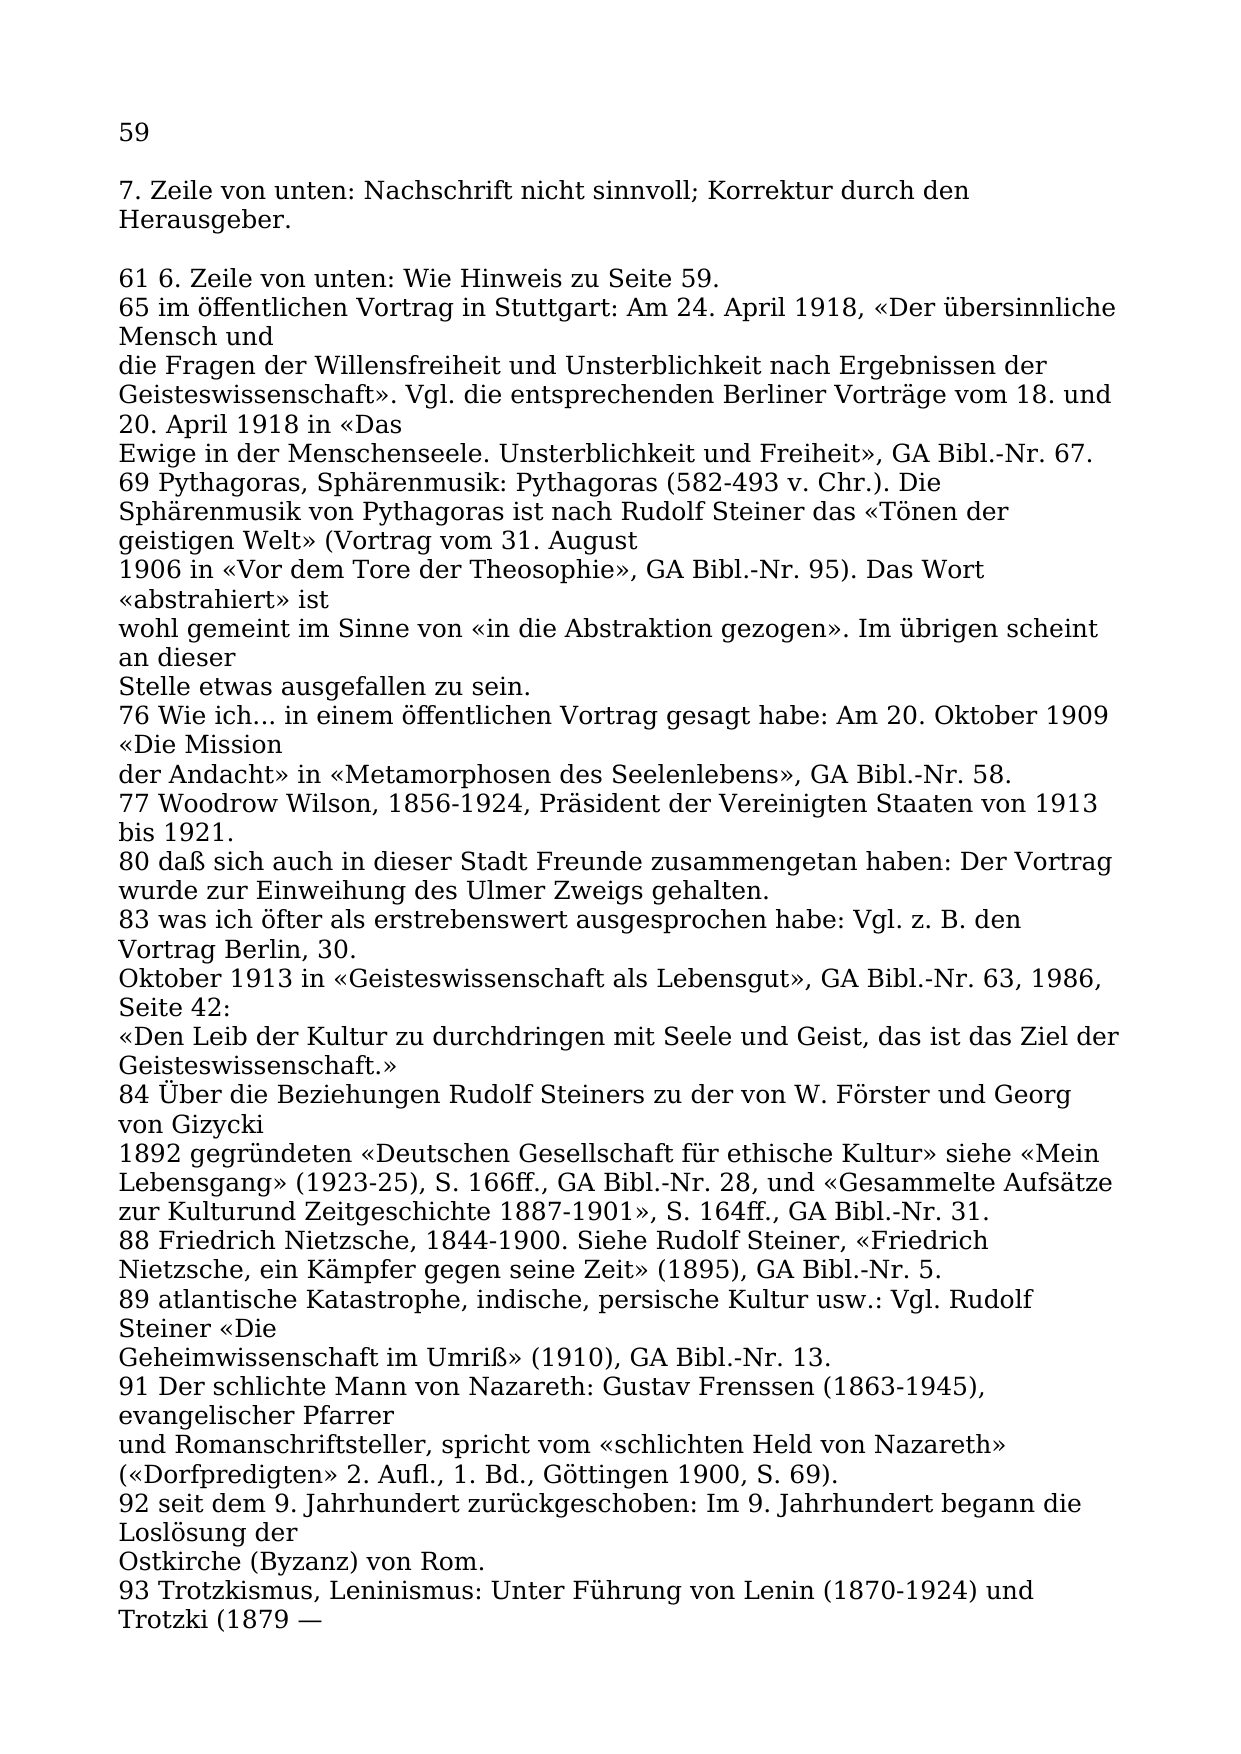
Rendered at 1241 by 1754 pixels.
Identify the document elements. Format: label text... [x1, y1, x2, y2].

text 84 Über die Beziehungen Rudolf Steiners zu der von W. Förster und Georg von Gizycki [118, 1081, 1122, 1139]
text der Andacht» in «Metamorphosen des Seelenlebens», GA Bibl.-Nr. 58. [118, 760, 1122, 789]
text 77 Woodrow Wilson, 1856-1924, Präsident der Vereinigten Staaten von 1913 bis 1921. [118, 789, 1122, 847]
text 83 was ich öfter als erstrebenswert ausgesprochen habe: Vgl. z. B. den Vortrag Berlin, 30. [118, 906, 1122, 964]
text Stelle etwas ausgefallen zu sein. [118, 672, 1122, 701]
text Ewige in der Menschenseele. Unsterblichkeit und Freiheit», GA Bibl.-Nr. 67. [118, 439, 1122, 468]
text wohl gemeint im Sinne von «in die Abstraktion gezogen». Im übrigen scheint an dieser [118, 614, 1122, 672]
text 93 Trotzkismus, Leninismus: Unter Führung von Lenin (1870-1924) und Trotzki (1879 — [118, 1576, 1122, 1635]
text und Romanschriftsteller, spricht vom «schlichten Held von Nazareth» («Dorfpredigten» 2. Aufl., 1. Bd., Göttingen 1900, S. 69). [118, 1431, 1122, 1489]
text 7. Zeile von unten: Nachschrift nicht sinnvoll; Korrektur durch den Herausgeber. [118, 176, 1122, 235]
text 1892 gegründeten «Deutschen Gesellschaft für ethische Kultur» siehe «Mein Lebensgang» (1923-25), S. 166ff., GA Bibl.-Nr. 28, und «Gesammelte Aufsätze zur Kulturund Zeitgeschichte 1887-1901», S. 164ff., GA Bibl.-Nr. 31. [118, 1139, 1122, 1226]
text 92 seit dem 9. Jahrhundert zurückgeschoben: Im 9. Jahrhundert begann die Loslösung der [118, 1489, 1122, 1547]
text «Den Leib der Kultur zu durchdringen mit Seele und Geist, das ist das Ziel der Geisteswissenschaft.» [118, 1022, 1122, 1081]
text 89 atlantische Katastrophe, indische, persische Kultur usw.: Vgl. Rudolf Steiner «Die [118, 1285, 1122, 1343]
text 69 Pythagoras, Sphärenmusik: Pythagoras (582-493 v. Chr.). Die Sphärenmusik von Pythagoras ist nach Rudolf Steiner das «Tönen der geistigen Welt» (Vortrag vom 31. August [118, 468, 1122, 556]
text 88 Friedrich Nietzsche, 1844-1900. Siehe Rudolf Steiner, «Friedrich Nietzsche, ein Kämpfer gegen seine Zeit» (1895), GA Bibl.-Nr. 5. [118, 1226, 1122, 1285]
text 80 daß sich auch in dieser Stadt Freunde zusammengetan haben: Der Vortrag wurde zur Einweihung des Ulmer Zweigs gehalten. [118, 847, 1122, 906]
text 59 [118, 118, 1122, 147]
text 91 Der schlichte Mann von Nazareth: Gustav Frenssen (1863-1945), evangelischer Pfarrer [118, 1372, 1122, 1431]
text 76 Wie ich... in einem öffentlichen Vortrag gesagt habe: Am 20. Oktober 1909 «Die Mission [118, 701, 1122, 760]
text Oktober 1913 in «Geisteswissenschaft als Lebensgut», GA Bibl.-Nr. 63, 1986, Seite 42: [118, 964, 1122, 1022]
text Geheimwissenschaft im Umriß» (1910), GA Bibl.-Nr. 13. [118, 1343, 1122, 1372]
text 61 6. Zeile von unten: Wie Hinweis zu Seite 59. [118, 264, 1122, 293]
text 1906 in «Vor dem Tore der Theosophie», GA Bibl.-Nr. 95). Das Wort «abstrahiert» ist [118, 556, 1122, 614]
text 65 im öffentlichen Vortrag in Stuttgart: Am 24. April 1918, «Der übersinnliche Mensch und [118, 293, 1122, 351]
text die Fragen der Willensfreiheit und Unsterblichkeit nach Ergebnissen der Geisteswissenschaft». Vgl. die entsprechenden Berliner Vorträge vom 18. und 20. April 1918 in «Das [118, 351, 1122, 439]
text Ostkirche (Byzanz) von Rom. [118, 1547, 1122, 1576]
